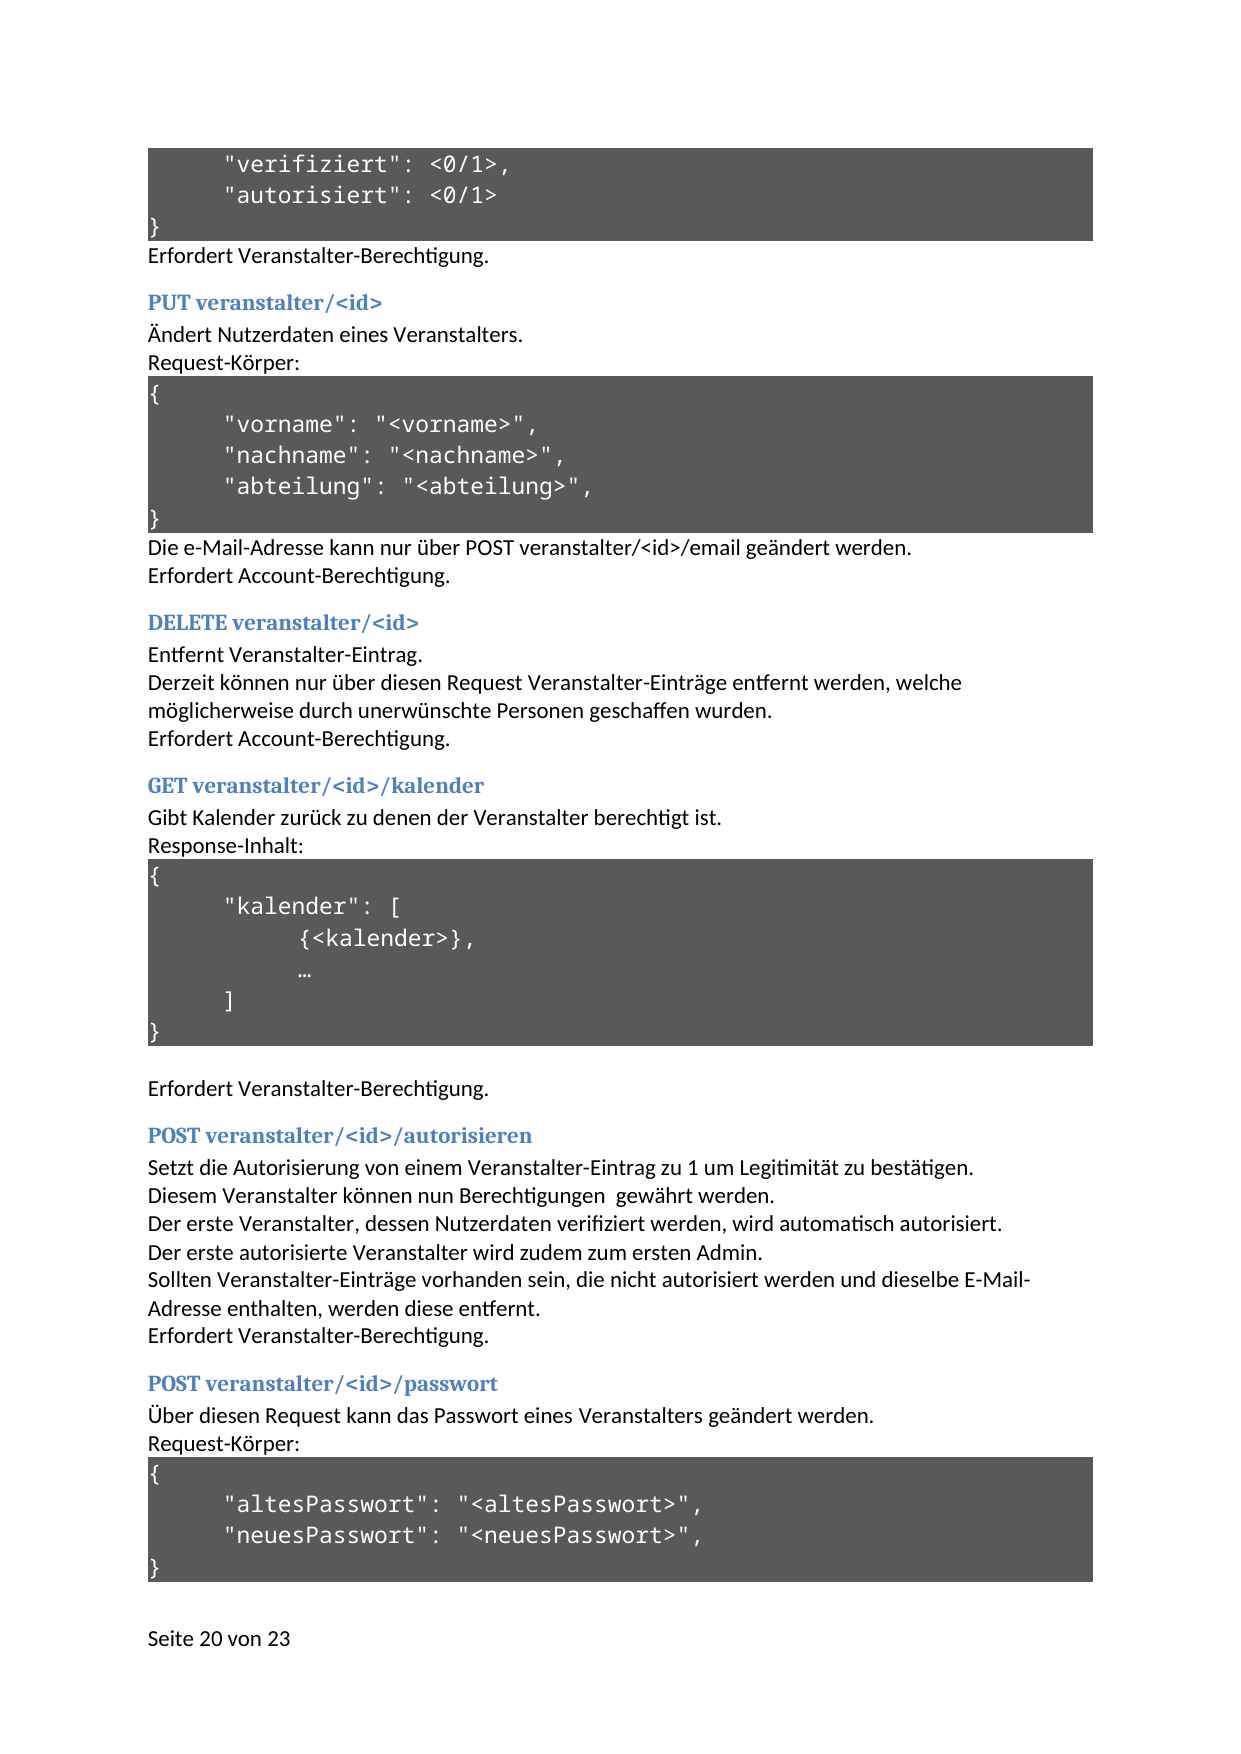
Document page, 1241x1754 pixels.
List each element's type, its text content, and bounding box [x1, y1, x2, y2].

text "nachname": "<nachname>", [148, 439, 1093, 470]
text Request-Körper: [148, 1429, 1093, 1457]
text Derzeit können nur über diesen Request Veranstalter-Einträge entfernt werden, welche möglicherweise durch unerwünschte Personen geschaffen wurden. [148, 668, 1093, 724]
text "autorisiert": <0/1> [148, 179, 1093, 210]
text … [148, 953, 1093, 984]
text } [148, 1551, 1093, 1582]
text Gibt Kalender zurück zu denen der Veranstalter berechtigt ist. [148, 803, 1093, 831]
text Erfordert Veranstalter-Berechtigung. [148, 241, 1093, 269]
text Setzt die Autorisierung von einem Veranstalter-Eintrag zu 1 um Legitimität zu bestätigen. [148, 1153, 1093, 1182]
text Sollten Veranstalter-Einträge vorhanden sein, die nicht autorisiert werden und dieselbe E-Mail-Adresse enthalten, werden diese entfernt. [148, 1266, 1093, 1322]
text Request-Körper: [148, 348, 1093, 376]
text "neuesPasswort": "<neuesPasswort>", [148, 1519, 1093, 1551]
text { [148, 859, 1093, 890]
text "altesPasswort": "<altesPasswort>", [148, 1488, 1093, 1519]
text Erfordert Veranstalter-Berechtigung. [148, 1074, 1093, 1102]
text Erfordert Account-Berechtigung. [148, 724, 1093, 752]
subtitle POST veranstalter/<id>/passwort [148, 1371, 1093, 1397]
text Der erste Veranstalter, dessen Nutzerdaten verifiziert werden, wird automatisch autorisiert. [148, 1209, 1093, 1238]
subtitle POST veranstalter/<id>/autorisieren [148, 1123, 1093, 1150]
text } [148, 210, 1093, 241]
text } [148, 1015, 1093, 1046]
text Der erste autorisierte Veranstalter wird zudem zum ersten Admin. [148, 1238, 1093, 1266]
text Diesem Veranstalter können nun Berechtigungen gewährt werden. [148, 1182, 1093, 1209]
text {<kalender>}, [148, 921, 1093, 953]
text } [148, 501, 1093, 533]
text Entfernt Veranstalter-Eintrag. [148, 640, 1093, 668]
text "verifiziert": <0/1>, [148, 148, 1093, 179]
text Über diesen Request kann das Passwort eines Veranstalters geändert werden. [148, 1401, 1093, 1429]
text "kalender": [ [148, 890, 1093, 921]
text "vorname": "<vorname>", [148, 408, 1093, 439]
text Ändert Nutzerdaten eines Veranstalters. [148, 320, 1093, 348]
text Die e-Mail-Adresse kann nur über POST veranstalter/<id>/email geändert werden. [148, 533, 1093, 561]
text ] [148, 984, 1093, 1015]
text { [148, 376, 1093, 408]
text { [148, 1457, 1093, 1488]
text Response-Inhalt: [148, 831, 1093, 859]
subtitle DELETE veranstalter/<id> [148, 609, 1093, 636]
text "abteilung": "<abteilung>", [148, 470, 1093, 501]
text Erfordert Veranstalter-Berechtigung. [148, 1322, 1093, 1350]
subtitle GET veranstalter/<id>/kalender [148, 773, 1093, 799]
text Erfordert Account-Berechtigung. [148, 561, 1093, 589]
subtitle PUT veranstalter/<id> [148, 290, 1093, 317]
